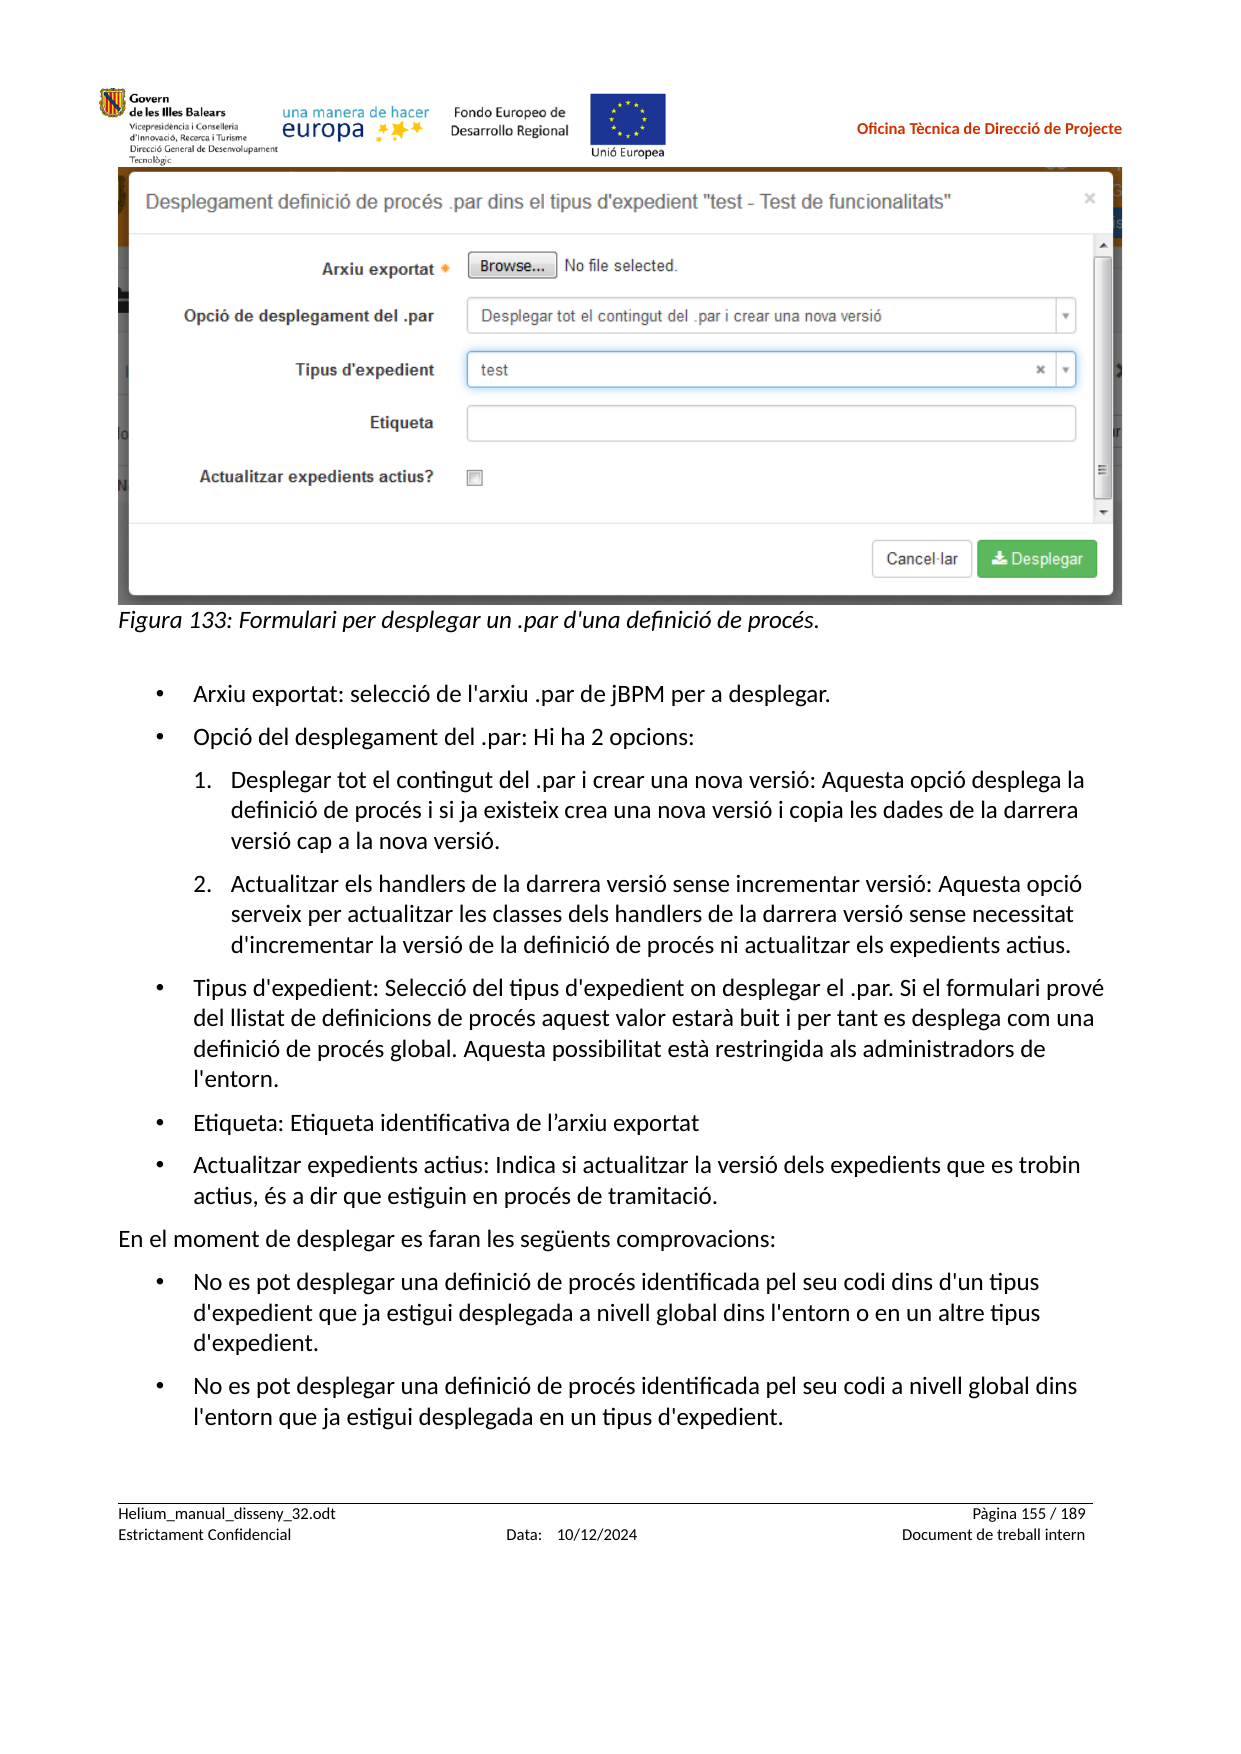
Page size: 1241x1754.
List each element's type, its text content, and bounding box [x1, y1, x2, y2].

text Figura 133: Formulari per desplegar un .par d'una definició de procés. [118, 605, 1122, 635]
list Arxiu exportat: selecció de l'arxiu .par de jBPM per a desplegar. [156, 678, 1122, 708]
text En el moment de desplegar es faran les següents comprovacions: [118, 1223, 1122, 1254]
picture [99, 87, 668, 166]
list Desplegar tot el contingut del .par i crear una nova versió: Aquesta opció desplega la definició de procés i si ja existeix crea una nova versió i copia les dades de la darrera versió cap a la nova versió. [193, 764, 1122, 856]
list Opció del desplegament del .par: Hi ha 2 opcions: [156, 721, 1122, 751]
list Actualitzar expedients actius: Indica si actualitzar la versió dels expedients que es trobin actius, és a dir que estiguin en procés de tramitació. [156, 1150, 1122, 1211]
list Etiqueta: Etiqueta identificativa de l’arxiu exportat [156, 1107, 1122, 1137]
list Actualitzar els handlers de la darrera versió sense incrementar versió: Aquesta opció serveix per actualitzar les classes dels handlers de la darrera versió sense necessitat d'incrementar la versió de la definició de procés ni actualitzar els expedients actius. [193, 868, 1122, 959]
list No es pot desplegar una definició de procés identificada pel seu codi a nivell global dins l'entorn que ja estigui desplegada en un tipus d'expedient. [156, 1370, 1122, 1431]
picture [118, 167, 1123, 605]
list No es pot desplegar una definició de procés identificada pel seu codi dins d'un tipus d'expedient que ja estigui desplegada a nivell global dins l'entorn o en un altre tipus d'expedient. [156, 1266, 1122, 1358]
list Tipus d'expedient: Selecció del tipus d'expedient on desplegar el .par. Si el formulari prové del llistat de definicions de procés aquest valor estarà buit i per tant es desplega com una definició de procés global. Aquesta possibilitat està restringida als administradors de l'entorn. [156, 972, 1122, 1094]
